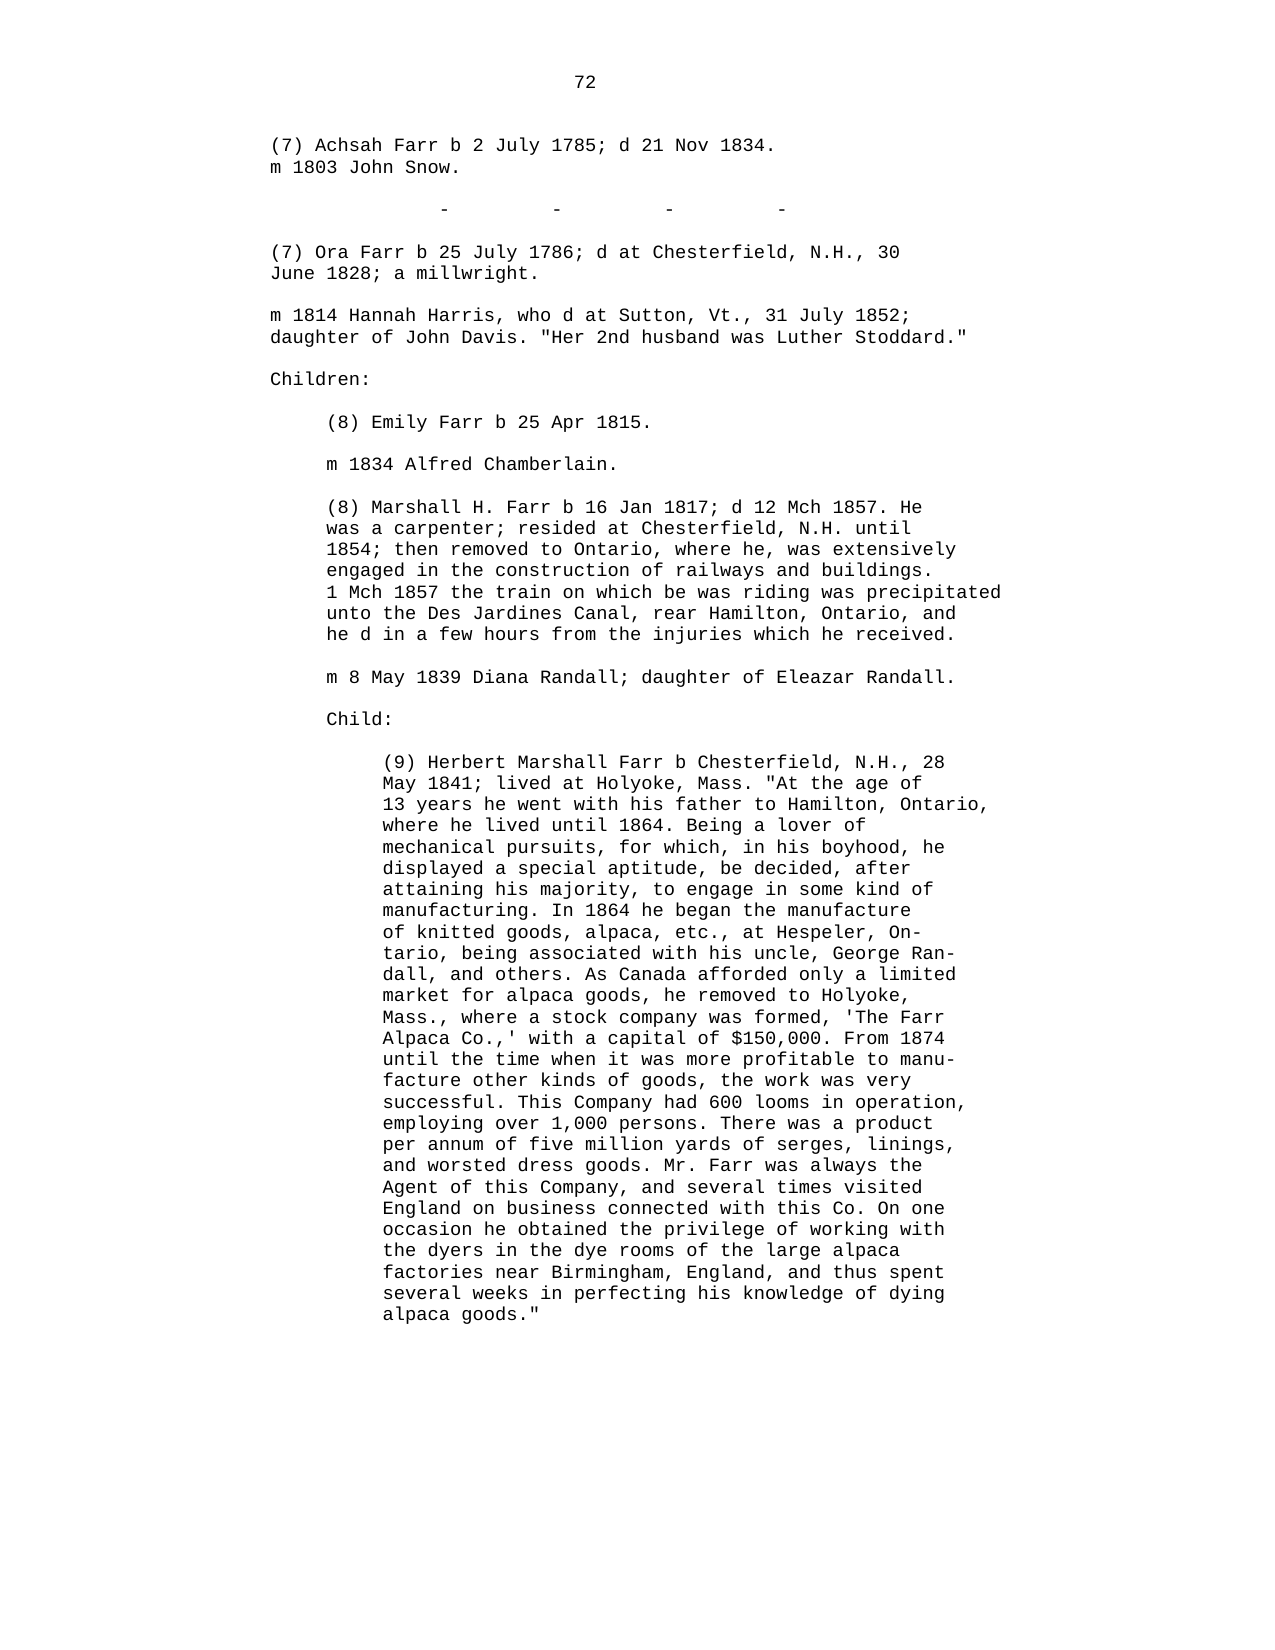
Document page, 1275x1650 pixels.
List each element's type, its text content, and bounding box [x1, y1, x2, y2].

text unto the Des Jardines Canal, rear Hamilton, Ontario, and [225, 604, 1157, 625]
text Alpaca Co.,' with a capital of $150,000. From 1874 [225, 1029, 1157, 1050]
text May 1841; lived at Holyoke, Mass. "At the age of [225, 774, 1157, 795]
text 13 years he went with his father to Hamilton, Ontario, [225, 795, 1157, 816]
text where he lived until 1864. Being a lover of [225, 816, 1157, 837]
text m 8 May 1839 Diana Randall; daughter of Eleazar Randall. [225, 667, 1157, 689]
text mechanical pursuits, for which, in his boyhood, he [225, 837, 1157, 859]
text occasion he obtained the privilege of working with [225, 1220, 1157, 1241]
text (7) Ora Farr b 25 July 1786; d at Chesterfield, N.H., 30 [225, 242, 1157, 264]
text employing over 1,000 persons. There was a product [225, 1114, 1157, 1135]
text m 1803 John Snow. [225, 157, 1157, 179]
text Mass., where a stock company was formed, 'The Farr [225, 1007, 1157, 1029]
text (8) Marshall H. Farr b 16 Jan 1817; d 12 Mch 1857. He [225, 497, 1157, 519]
text alpaca goods." [225, 1305, 1157, 1326]
text (8) Emily Farr b 25 Apr 1815. [225, 412, 1157, 434]
text Child: [225, 710, 1157, 731]
text Agent of this Company, and several times visited [225, 1177, 1157, 1199]
text per annum of five million yards of serges, linings, [225, 1135, 1157, 1156]
text (9) Herbert Marshall Farr b Chesterfield, N.H., 28 [225, 752, 1157, 774]
text market for alpaca goods, he removed to Holyoke, [225, 986, 1157, 1007]
text successful. This Company had 600 looms in operation, [225, 1092, 1157, 1114]
text engaged in the construction of railways and buildings. [225, 561, 1157, 582]
text daughter of John Davis. "Her 2nd husband was Luther Stoddard." [225, 327, 1157, 349]
text displayed a special aptitude, be decided, after [225, 859, 1157, 880]
text England on business connected with this Co. On one [225, 1199, 1157, 1220]
text attaining his majority, to engage in some kind of [225, 880, 1157, 901]
text - - - - [225, 200, 1157, 221]
text and worsted dress goods. Mr. Farr was always the [225, 1156, 1157, 1177]
text facture other kinds of goods, the work was very [225, 1071, 1157, 1092]
text m 1814 Hannah Harris, who d at Sutton, Vt., 31 July 1852; [225, 306, 1157, 327]
text Children: [225, 370, 1157, 391]
text 1854; then removed to Ontario, where he, was extensively [225, 540, 1157, 561]
text the dyers in the dye rooms of the large alpaca [225, 1241, 1157, 1262]
text several weeks in perfecting his knowledge of dying [225, 1284, 1157, 1305]
text of knitted goods, alpaca, etc., at Hespeler, On- [225, 922, 1157, 944]
text June 1828; a millwright. [225, 264, 1157, 285]
text he d in a few hours from the injuries which he received. [225, 625, 1157, 646]
text manufacturing. In 1864 he began the manufacture [225, 901, 1157, 922]
text 72 [225, 72, 1157, 94]
text until the time when it was more profitable to manu- [225, 1050, 1157, 1071]
text was a carpenter; resided at Chesterfield, N.H. until [225, 519, 1157, 540]
text tario, being associated with his uncle, George Ran- [225, 944, 1157, 965]
text m 1834 Alfred Chamberlain. [225, 455, 1157, 476]
text (7) Achsah Farr b 2 July 1785; d 21 Nov 1834. [225, 136, 1157, 157]
text 1 Mch 1857 the train on which be was riding was precipitated [225, 582, 1157, 604]
text factories near Birmingham, England, and thus spent [225, 1262, 1157, 1284]
text dall, and others. As Canada afforded only a limited [225, 965, 1157, 986]
